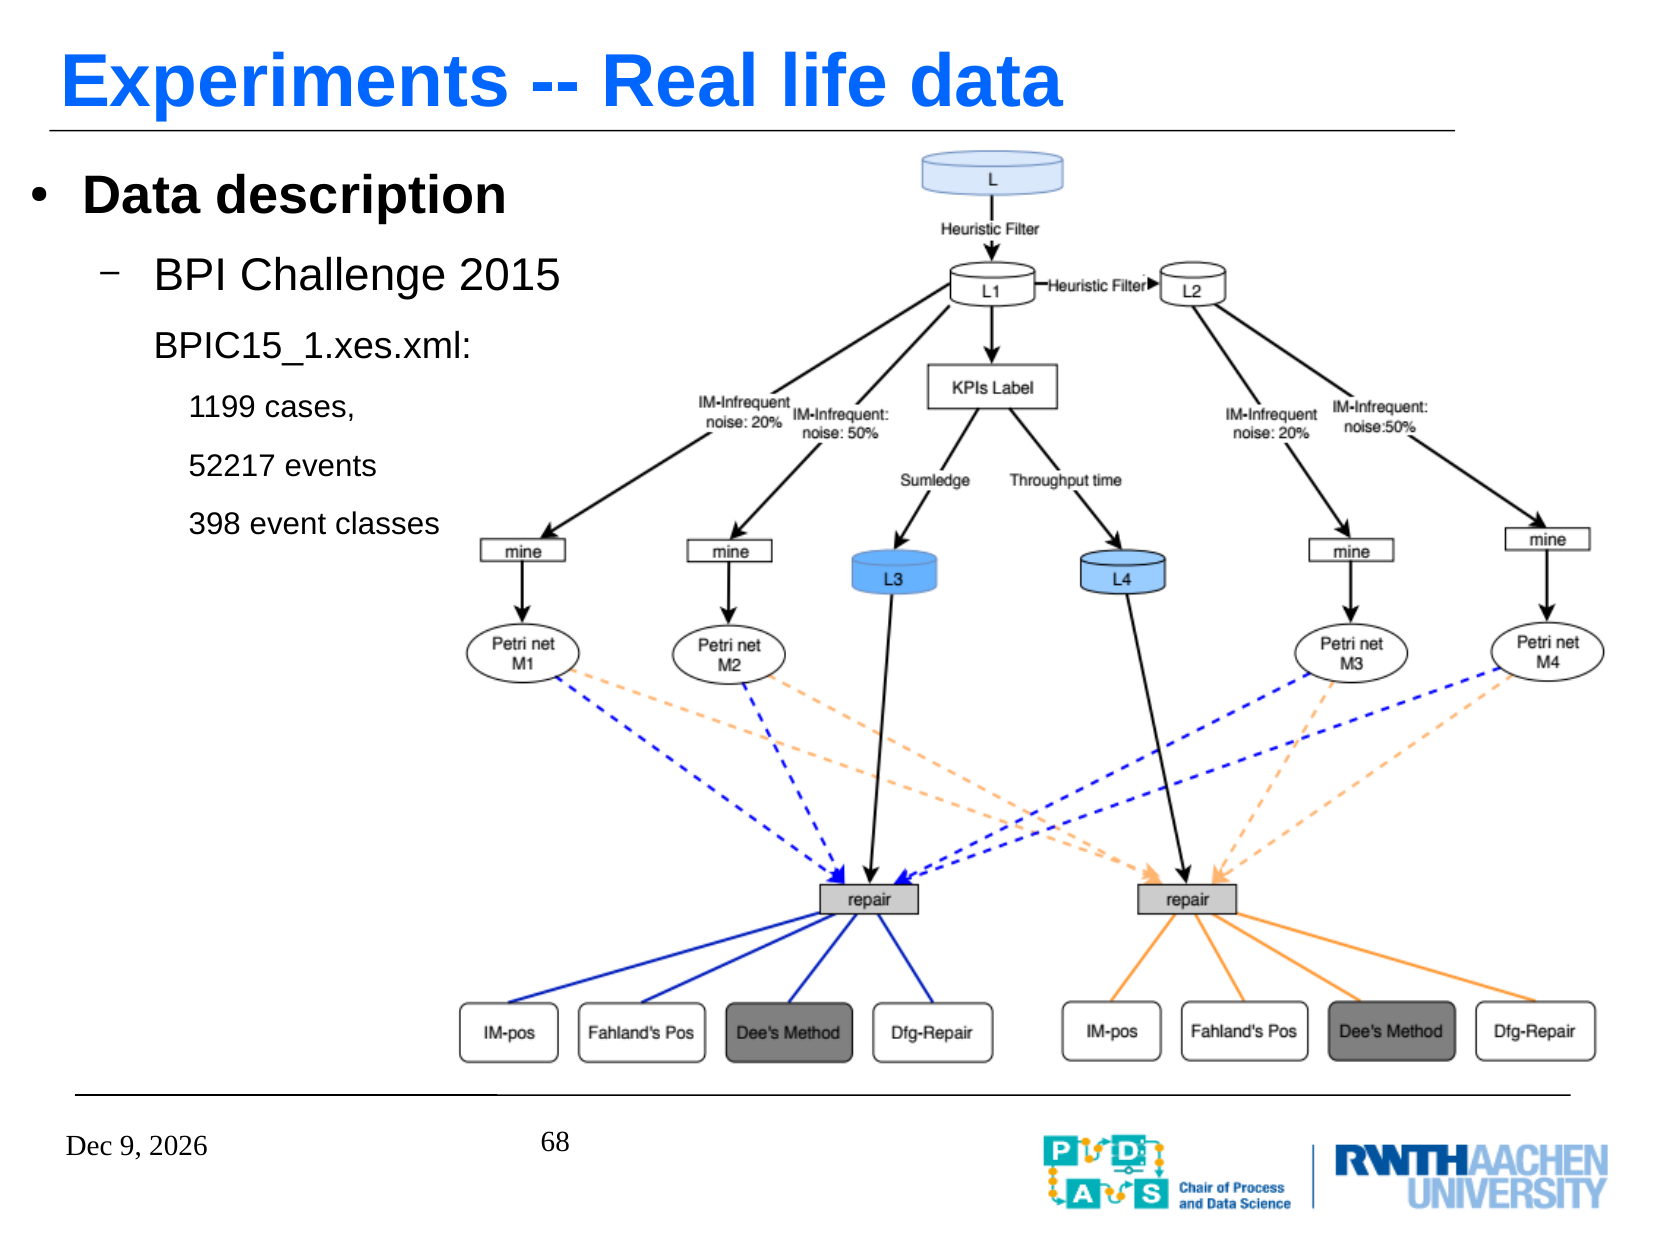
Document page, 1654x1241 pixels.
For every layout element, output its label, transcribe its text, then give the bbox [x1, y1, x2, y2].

picture [1005, 1090, 1647, 1241]
title Experiments -- Real life data [60, 30, 1549, 131]
list Data description BPI Challenge 2015 BPIC15_1.xes.xml: 1199 cases, 52217 events 398 event classes [11, 165, 991, 1021]
picture [458, 149, 1606, 1066]
